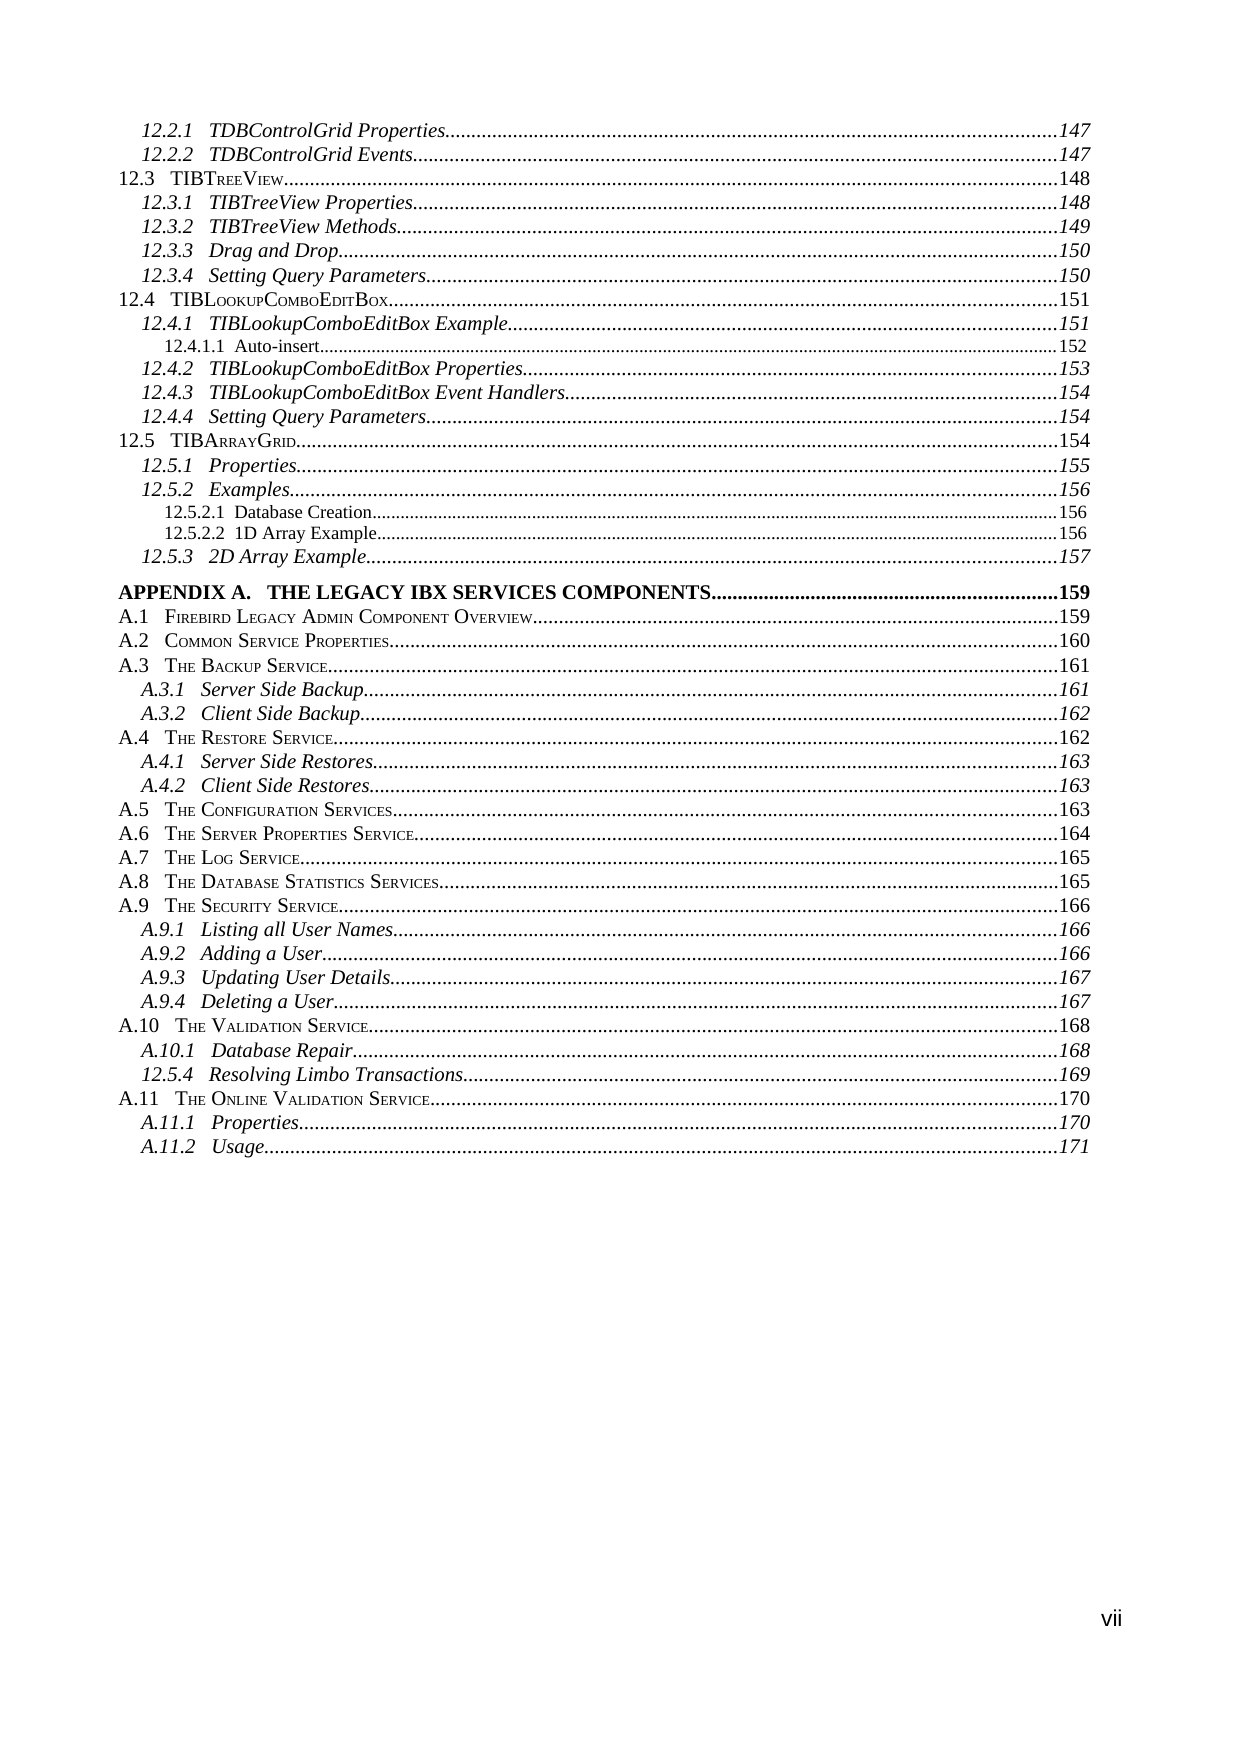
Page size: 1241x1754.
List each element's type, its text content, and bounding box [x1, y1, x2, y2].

text A.9.1 Listing all User Names 166 [141, 917, 1122, 941]
text A.6 The Server Properties Service 164 [118, 821, 1122, 845]
text A.7 The Log Service 165 [118, 845, 1122, 869]
text 12.2.1 TDBControlGrid Properties 147 [141, 118, 1122, 142]
text 12.3.4 Setting Query Parameters 150 [141, 262, 1122, 287]
text A.4 The Restore Service 162 [118, 725, 1122, 749]
text 12.4.1 TIBLookupComboEditBox Example 151 [141, 311, 1122, 335]
text 12.5 TIBArrayGrid 154 [118, 428, 1122, 452]
text A.5 The Configuration Services 163 [118, 797, 1122, 821]
text 12.4.3 TIBLookupComboEditBox Event Handlers 154 [141, 380, 1122, 404]
text 12.5.1 Properties 155 [141, 452, 1122, 477]
text A.11.2 Usage 171 [141, 1134, 1122, 1158]
text A.3.2 Client Side Backup 162 [141, 701, 1122, 725]
text 12.4 TIBLookupComboEditBox 151 [118, 287, 1122, 311]
text 12.5.2.2 1D Array Example 156 [164, 522, 1122, 544]
text Appendix A. The Legacy IBX Services Components 159 [118, 580, 1122, 604]
text 12.3.1 TIBTreeView Properties 148 [141, 190, 1122, 214]
text A.10.1 Database Repair 168 [141, 1037, 1122, 1062]
text A.9.3 Updating User Details 167 [141, 965, 1122, 989]
text A.1 Firebird Legacy Admin Component Overview 159 [118, 604, 1122, 628]
text 12.3 TIBTreeView 148 [118, 166, 1122, 190]
text 12.3.3 Drag and Drop 150 [141, 238, 1122, 262]
text 12.2.2 TDBControlGrid Events 147 [141, 142, 1122, 166]
text A.3 The Backup Service 161 [118, 652, 1122, 677]
text 12.5.2 Examples 156 [141, 477, 1122, 501]
text A.9.4 Deleting a User 167 [141, 989, 1122, 1013]
text A.4.1 Server Side Restores 163 [141, 749, 1122, 773]
text 12.3.2 TIBTreeView Methods 149 [141, 214, 1122, 238]
text 12.4.1.1 Auto-insert 152 [164, 335, 1122, 356]
text A.11 The Online Validation Service 170 [118, 1086, 1122, 1110]
text A.9.2 Adding a User 166 [141, 941, 1122, 965]
text A.8 The Database Statistics Services 165 [118, 869, 1122, 893]
text 12.4.2 TIBLookupComboEditBox Properties 153 [141, 356, 1122, 380]
text 12.5.4 Resolving Limbo Transactions 169 [141, 1062, 1122, 1086]
text A.11.1 Properties 170 [141, 1110, 1122, 1134]
text 12.4.4 Setting Query Parameters 154 [141, 404, 1122, 428]
text A.9 The Security Service 166 [118, 893, 1122, 917]
text A.3.1 Server Side Backup 161 [141, 677, 1122, 701]
text A.4.2 Client Side Restores 163 [141, 773, 1122, 797]
text 12.5.2.1 Database Creation 156 [164, 501, 1122, 522]
text 12.5.3 2D Array Example 157 [141, 544, 1122, 568]
text A.10 The Validation Service 168 [118, 1013, 1122, 1037]
text A.2 Common Service Properties 160 [118, 628, 1122, 652]
